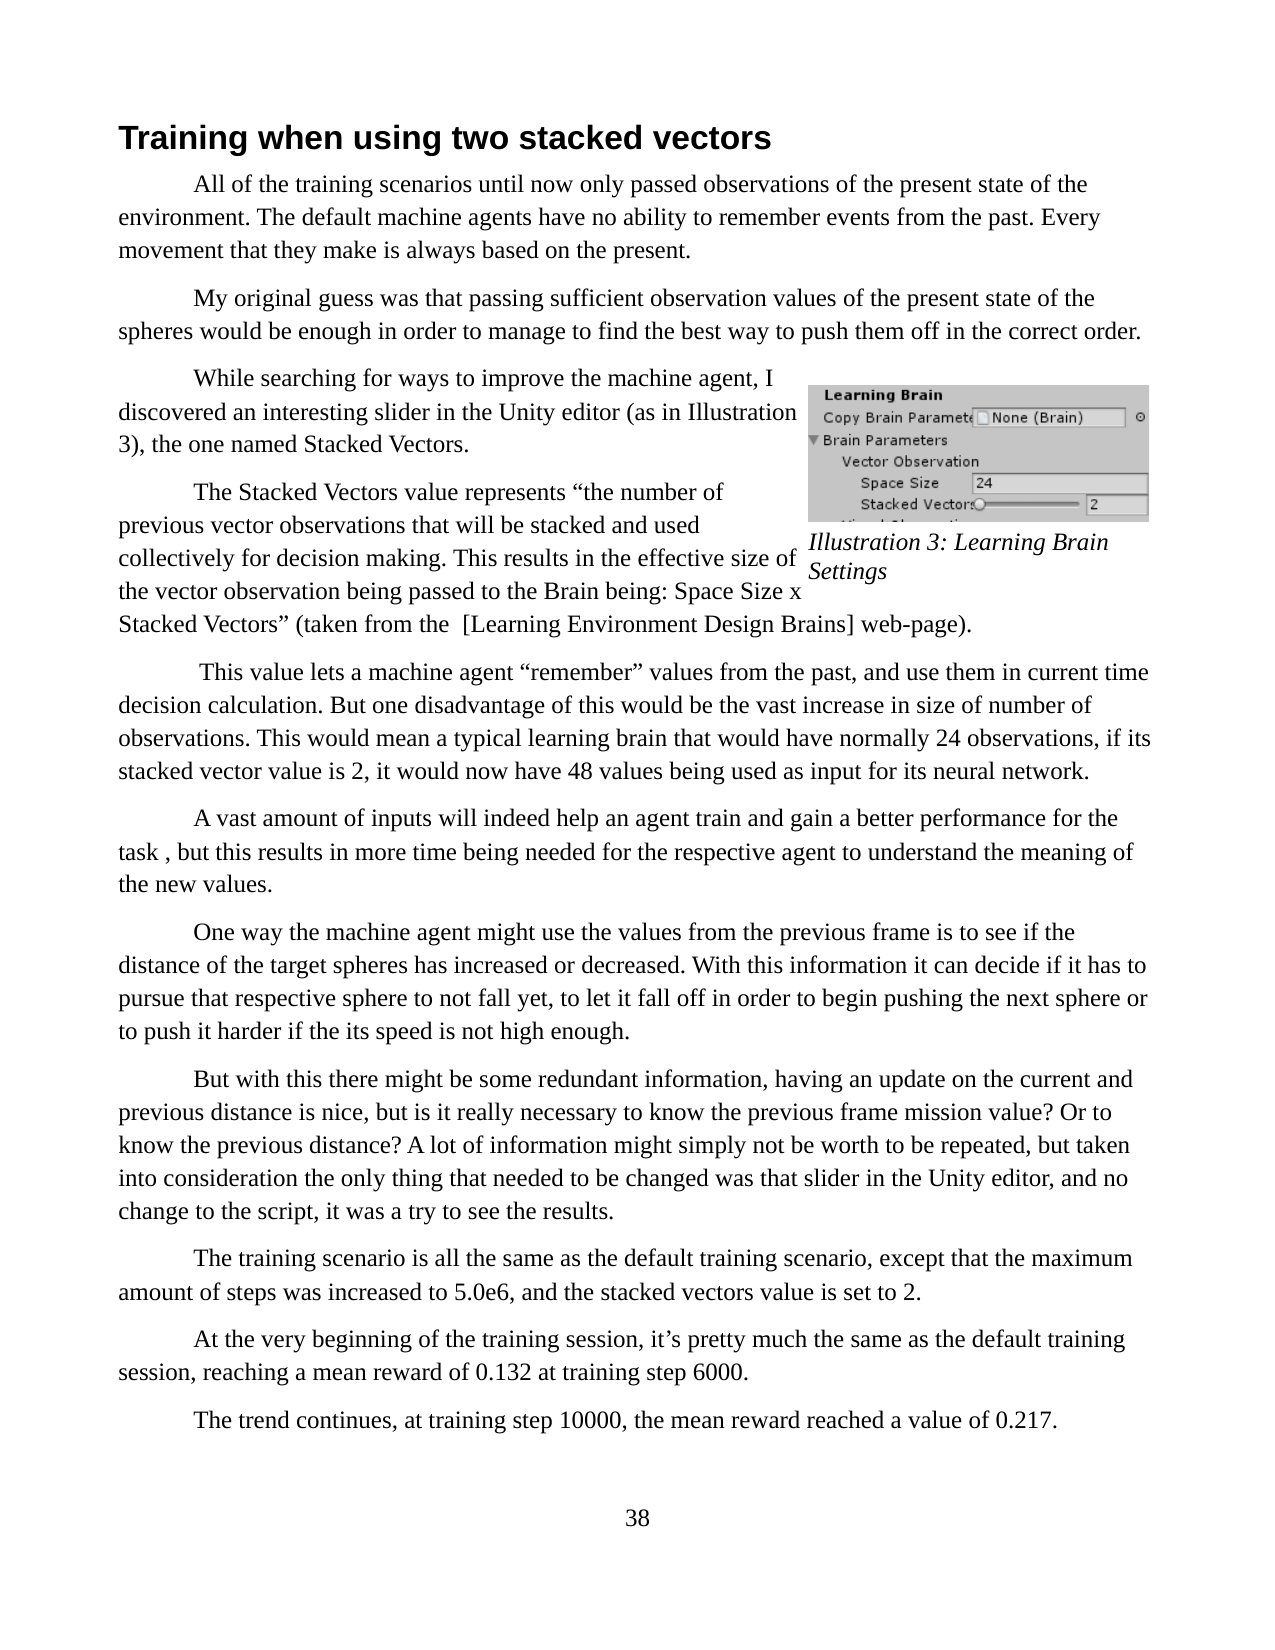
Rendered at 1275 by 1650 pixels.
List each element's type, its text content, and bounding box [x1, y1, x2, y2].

text But with this there might be some redundant information, having an update on the current and previous distance is nice, but is it really necessary to know the previous frame mission value? Or to know the previous distance? A lot of information might simply not be worth to be repeated, but taken into consideration the only thing that needed to be changed was that slider in the Unity editor, and no change to the script, it was a try to see the results. [118, 1064, 1157, 1225]
picture [808, 385, 1150, 522]
text All of the training scenarios until now only passed observations of the present state of the environment. The default machine agents have no ability to remember events from the past. Every movement that they make is always based on the present. [118, 169, 1157, 264]
text A vast amount of inputs will indeed help an agent train and gain a better performance for the task , but this results in more time being needed for the respective agent to understand the meaning of the new values. [118, 803, 1157, 898]
text The training scenario is all the same as the default training scenario, except that the maximum amount of steps was increased to 5.0e6, and the stacked vectors value is set to 2. [118, 1243, 1157, 1305]
text The Stacked Vectors value represents “the number of previous vector observations that will be stacked and used collectively for decision making. This results in the effective size of the vector observation being passed to the Brain being: Space Size x Stacked Vectors” (taken from the [Learning Environment Design Brains] web-page). [118, 477, 1157, 638]
text This value lets a machine agent “remember” values from the past, and use them in current time decision calculation. But one disadvantage of this would be the vast increase in size of number of observations. This would mean a typical learning brain that would have normally 24 observations, if its stacked vector value is 2, it would now have 48 values being used as input for its neural network. [118, 657, 1157, 785]
text While searching for ways to improve the machine agent, I discovered an interesting slider in the Unity editor (as in Illustration 3), the one named Stacked Vectors. [118, 363, 1157, 458]
text The trend continues, at training step 10000, the mean reward reached a value of 0.217. [118, 1405, 1157, 1433]
text At the very beginning of the training session, it’s pretty much the same as the default training session, reaching a mean reward of 0.132 at training step 6000. [118, 1324, 1157, 1386]
subtitle Training when using two stacked vectors [118, 118, 1157, 157]
text My original guess was that passing sufficient observation values of the present state of the spheres would be enough in order to manage to find the best way to push them off in the correct order. [118, 283, 1157, 345]
text Illustration 3: Learning Brain Settings [808, 522, 1149, 584]
text One way the machine agent might use the values from the previous frame is to see if the distance of the target spheres has increased or decreased. With this information it can decide if it has to pursue that respective sphere to not fall yet, to let it fall off in order to begin pushing the next sphere or to push it harder if the its speed is not high enough. [118, 917, 1157, 1045]
